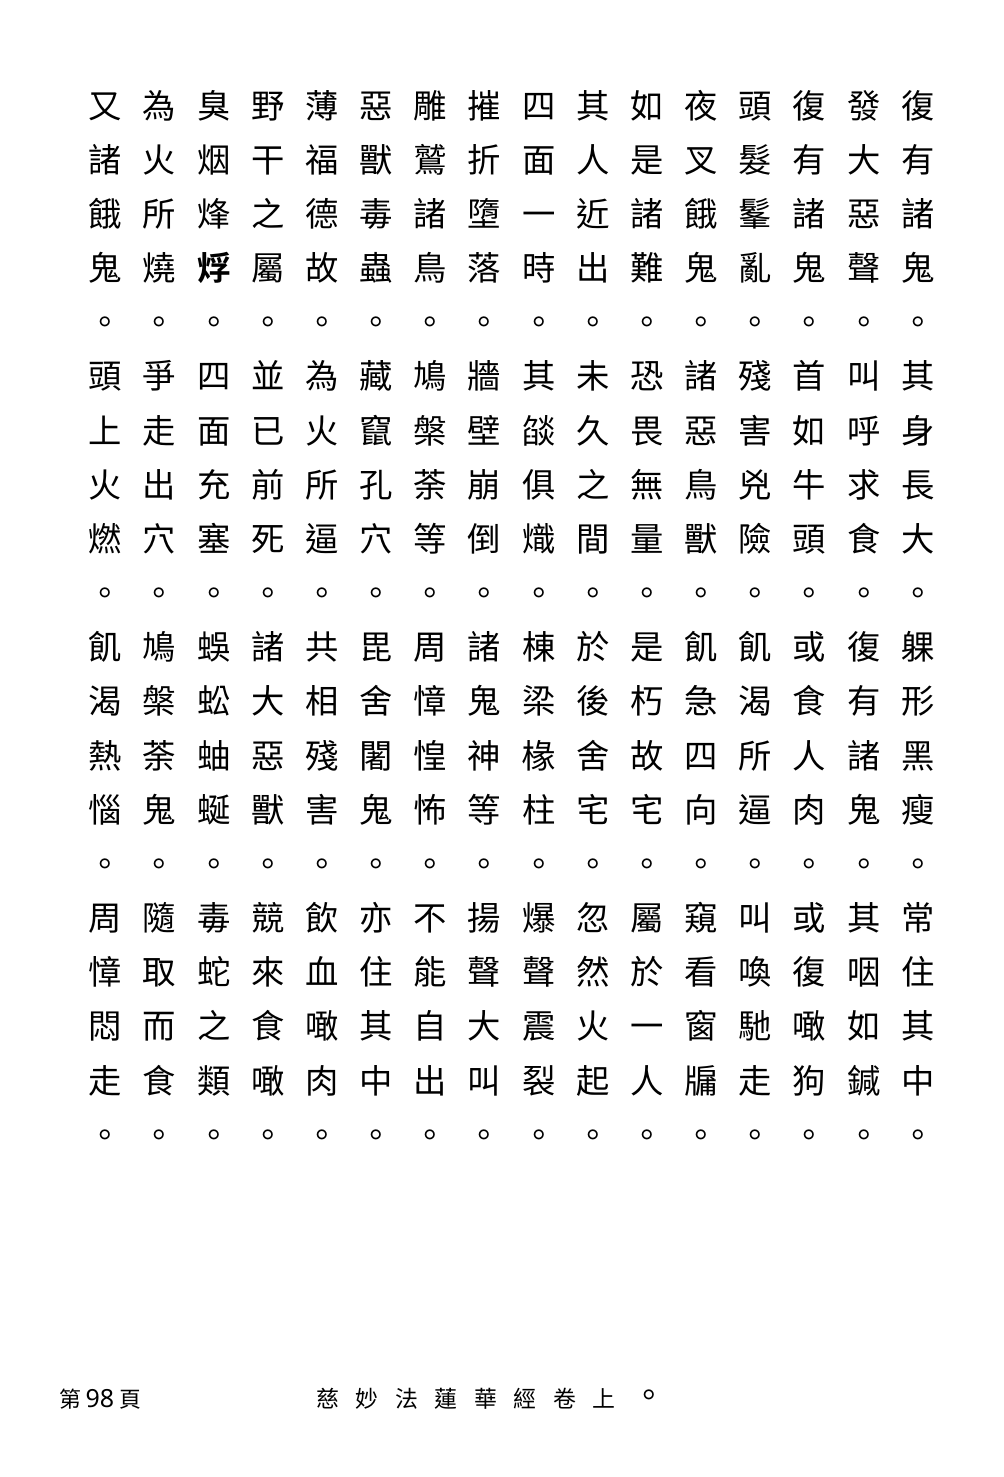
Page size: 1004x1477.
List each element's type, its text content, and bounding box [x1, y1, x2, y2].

text 為火所燒。爭走出穴。鳩槃荼鬼。隨取而食。 [132, 88, 187, 1363]
text 如是諸難。恐畏無量。是朽故宅。屬於一人。 [620, 88, 674, 1363]
text 雕鷲諸鳥。鳩槃荼等。周慞惶怖。不能自出。 [403, 88, 457, 1363]
text 發大惡聲。叫呼求食。復有諸鬼。其咽如鍼。 [837, 88, 891, 1363]
text 摧折墮落。牆壁崩倒。諸鬼神等。揚聲大叫。 [457, 88, 512, 1363]
text 復有諸鬼。其身長大。躶形黑瘦。常住其中。 [891, 88, 945, 1363]
text 復有諸鬼。首如牛頭。或食人肉。或復噉狗。 [782, 88, 837, 1363]
text 臭烟烽烰。四面充塞。蜈蚣蚰蜒。毒蛇之類。 [187, 88, 241, 1363]
text 夜叉餓鬼。諸惡鳥獸。飢急四向。窺看窗牖。 [674, 88, 728, 1363]
text 又諸餓鬼。頭上火燃。飢渴熱惱。周慞悶走。 [78, 88, 132, 1363]
text 惡獸毒蟲。藏竄孔穴。毘舍闍鬼。亦住其中。 [349, 88, 403, 1363]
text 野干之屬。並已前死。諸大惡獸。競來食噉。 [241, 88, 295, 1363]
text 其人近出。未久之間。於後舍宅。忽然火起。 [566, 88, 620, 1363]
text 四面一時。其燄俱熾。棟梁椽柱。爆聲震裂。 [512, 88, 566, 1363]
text 薄福德故。為火所逼。共相殘害。飲血噉肉。 [295, 88, 349, 1363]
text 頭髮髼亂。殘害兇險。飢渴所逼。叫喚馳走。 [728, 88, 782, 1363]
